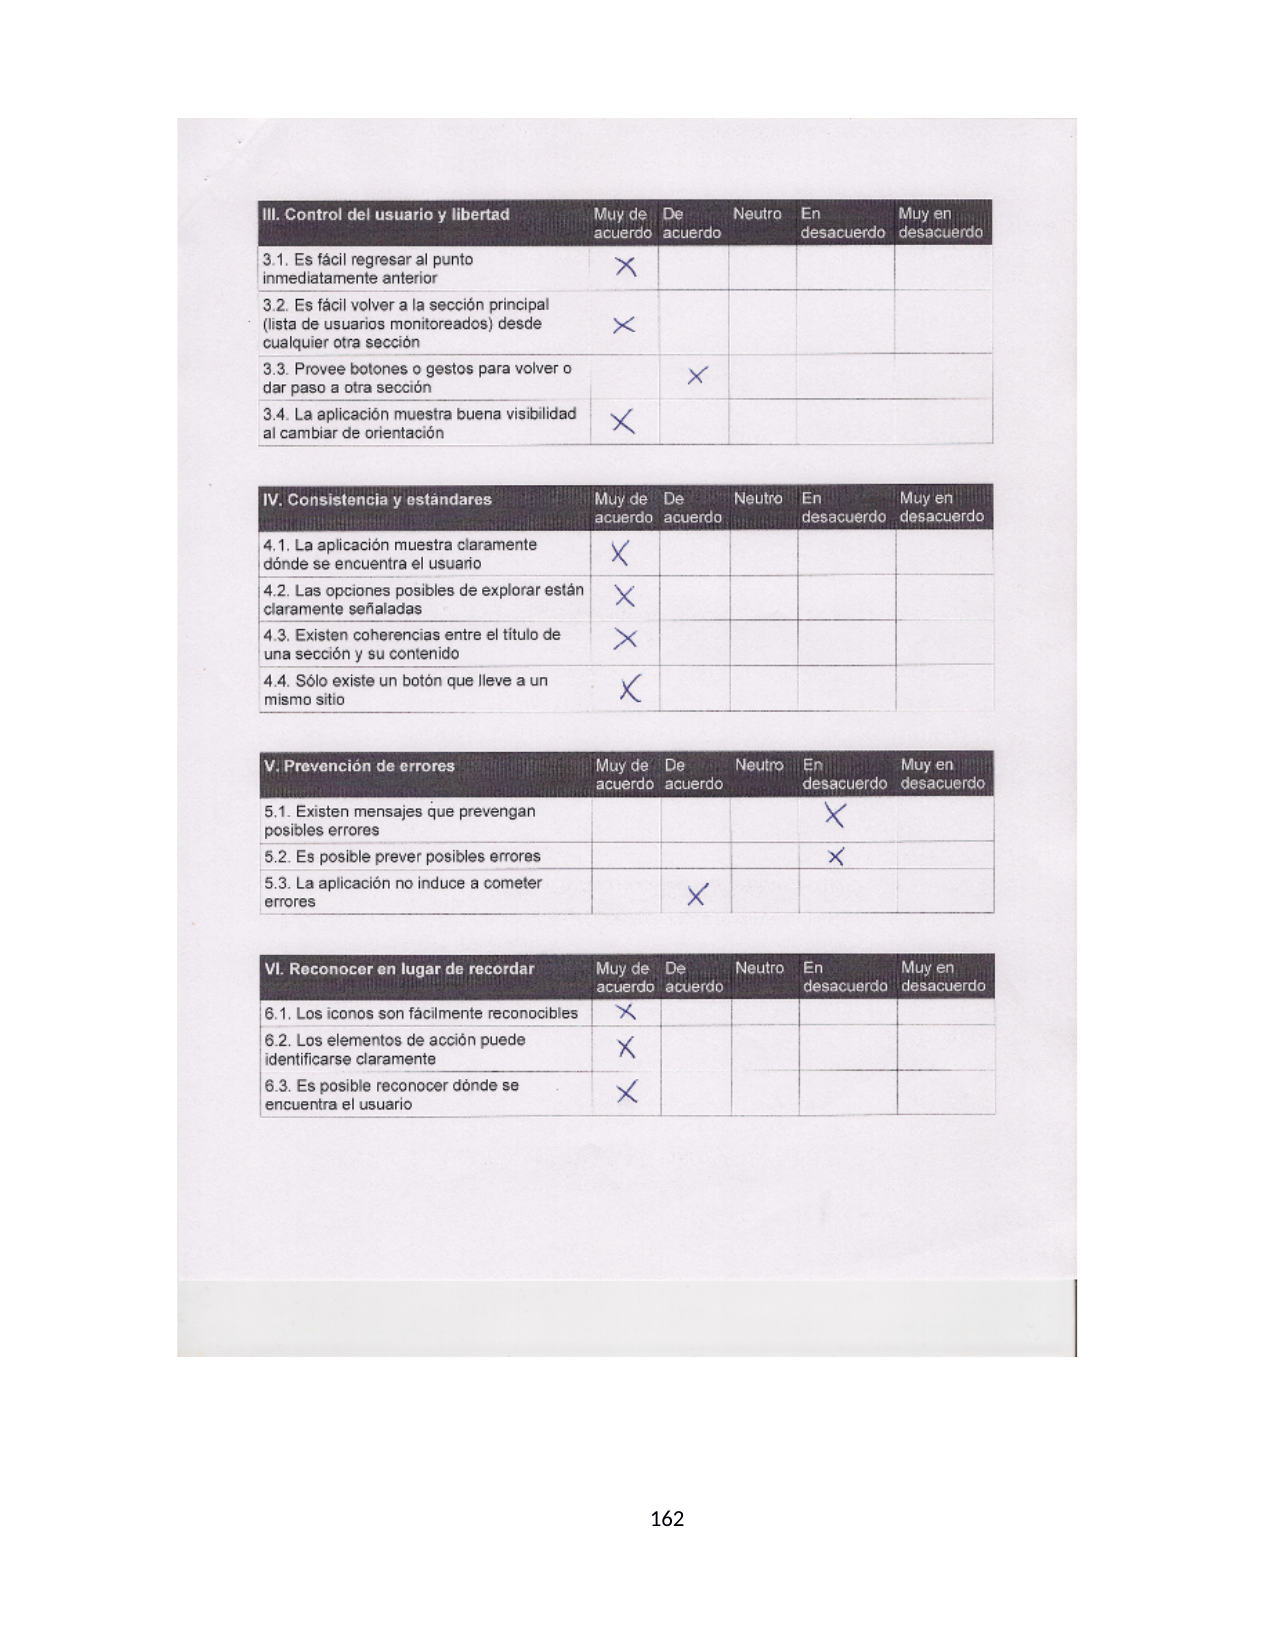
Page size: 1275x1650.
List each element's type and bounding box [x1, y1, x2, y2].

picture [177, 118, 1078, 1357]
